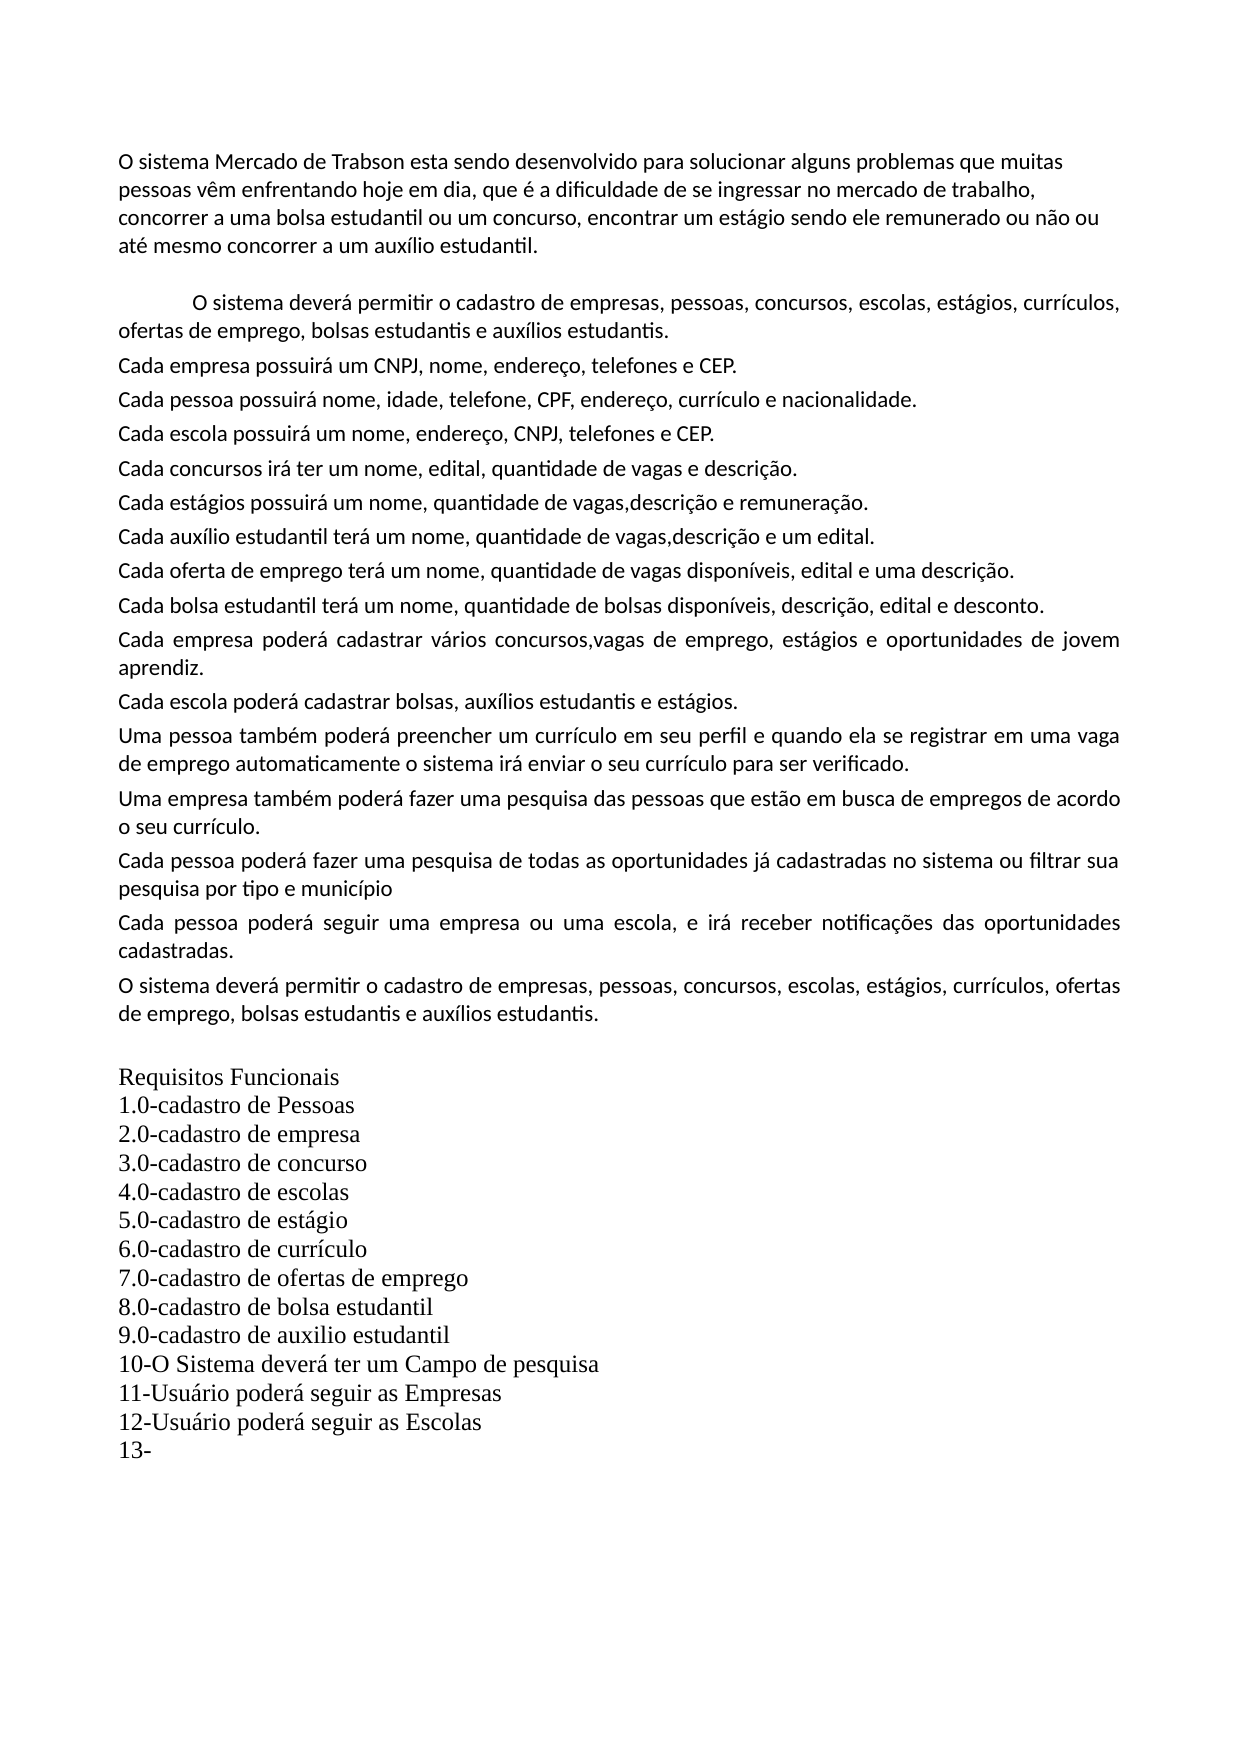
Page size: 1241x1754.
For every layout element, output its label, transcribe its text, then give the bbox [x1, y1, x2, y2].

text Cada pessoa possuirá nome, idade, telefone, CPF, endereço, currículo e nacionalidade. [118, 385, 1122, 413]
text Cada auxílio estudantil terá um nome, quantidade de vagas,descrição e um edital. [118, 522, 1122, 550]
text Uma pessoa também poderá preencher um currículo em seu perfil e quando ela se registrar em uma vaga de emprego automaticamente o sistema irá enviar o seu currículo para ser verificado. [118, 722, 1122, 778]
text 6.0-cadastro de currículo [118, 1234, 1122, 1263]
text Cada empresa possuirá um CNPJ, nome, endereço, telefones e CEP. [118, 351, 1122, 379]
text 10-O Sistema deverá ter um Campo de pesquisa [118, 1349, 1122, 1378]
text O sistema deverá permitir o cadastro de empresas, pessoas, concursos, escolas, estágios, currículos, ofertas de emprego, bolsas estudantis e auxílios estudantis. [118, 288, 1122, 344]
text Cada empresa poderá cadastrar vários concursos,vagas de emprego, estágios e oportunidades de jovem aprendiz. [118, 625, 1122, 681]
text 7.0-cadastro de ofertas de emprego [118, 1263, 1122, 1292]
text 1.0-cadastro de Pessoas [118, 1091, 1122, 1119]
text Cada concursos irá ter um nome, edital, quantidade de vagas e descrição. [118, 454, 1122, 482]
text Requisitos Funcionais [118, 1062, 1122, 1091]
text Cada estágios possuirá um nome, quantidade de vagas,descrição e remuneração. [118, 488, 1122, 516]
text 5.0-cadastro de estágio [118, 1206, 1122, 1234]
text Cada pessoa poderá seguir uma empresa ou uma escola, e irá receber notificações das oportunidades cadastradas. [118, 908, 1122, 964]
text 4.0-cadastro de escolas [118, 1177, 1122, 1206]
text 12-Usuário poderá seguir as Escolas [118, 1407, 1122, 1436]
text Uma empresa também poderá fazer uma pesquisa das pessoas que estão em busca de empregos de acordo o seu currículo. [118, 784, 1122, 840]
text O sistema Mercado de Trabson esta sendo desenvolvido para solucionar alguns problemas que muitas pessoas vêm enfrentando hoje em dia, que é a dificuldade de se ingressar no mercado de trabalho, concorrer a uma bolsa estudantil ou um concurso, encontrar um estágio sendo ele remunerado ou não ou até mesmo concorrer a um auxílio estudantil. [118, 147, 1122, 259]
text 2.0-cadastro de empresa [118, 1119, 1122, 1148]
text 11-Usuário poderá seguir as Empresas [118, 1378, 1122, 1407]
text Cada bolsa estudantil terá um nome, quantidade de bolsas disponíveis, descrição, edital e desconto. [118, 591, 1122, 619]
text O sistema deverá permitir o cadastro de empresas, pessoas, concursos, escolas, estágios, currículos, ofertas de emprego, bolsas estudantis e auxílios estudantis. [118, 971, 1122, 1027]
text 9.0-cadastro de auxilio estudantil [118, 1321, 1122, 1349]
text Cada escola poderá cadastrar bolsas, auxílios estudantis e estágios. [118, 687, 1122, 715]
text 3.0-cadastro de concurso [118, 1148, 1122, 1177]
text Cada pessoa poderá fazer uma pesquisa de todas as oportunidades já cadastradas no sistema ou filtrar sua pesquisa por tipo e município [118, 846, 1122, 902]
text 13- [118, 1436, 1122, 1464]
text Cada escola possuirá um nome, endereço, CNPJ, telefones e CEP. [118, 419, 1122, 447]
text 8.0-cadastro de bolsa estudantil [118, 1292, 1122, 1321]
text Cada oferta de emprego terá um nome, quantidade de vagas disponíveis, edital e uma descrição. [118, 556, 1122, 584]
